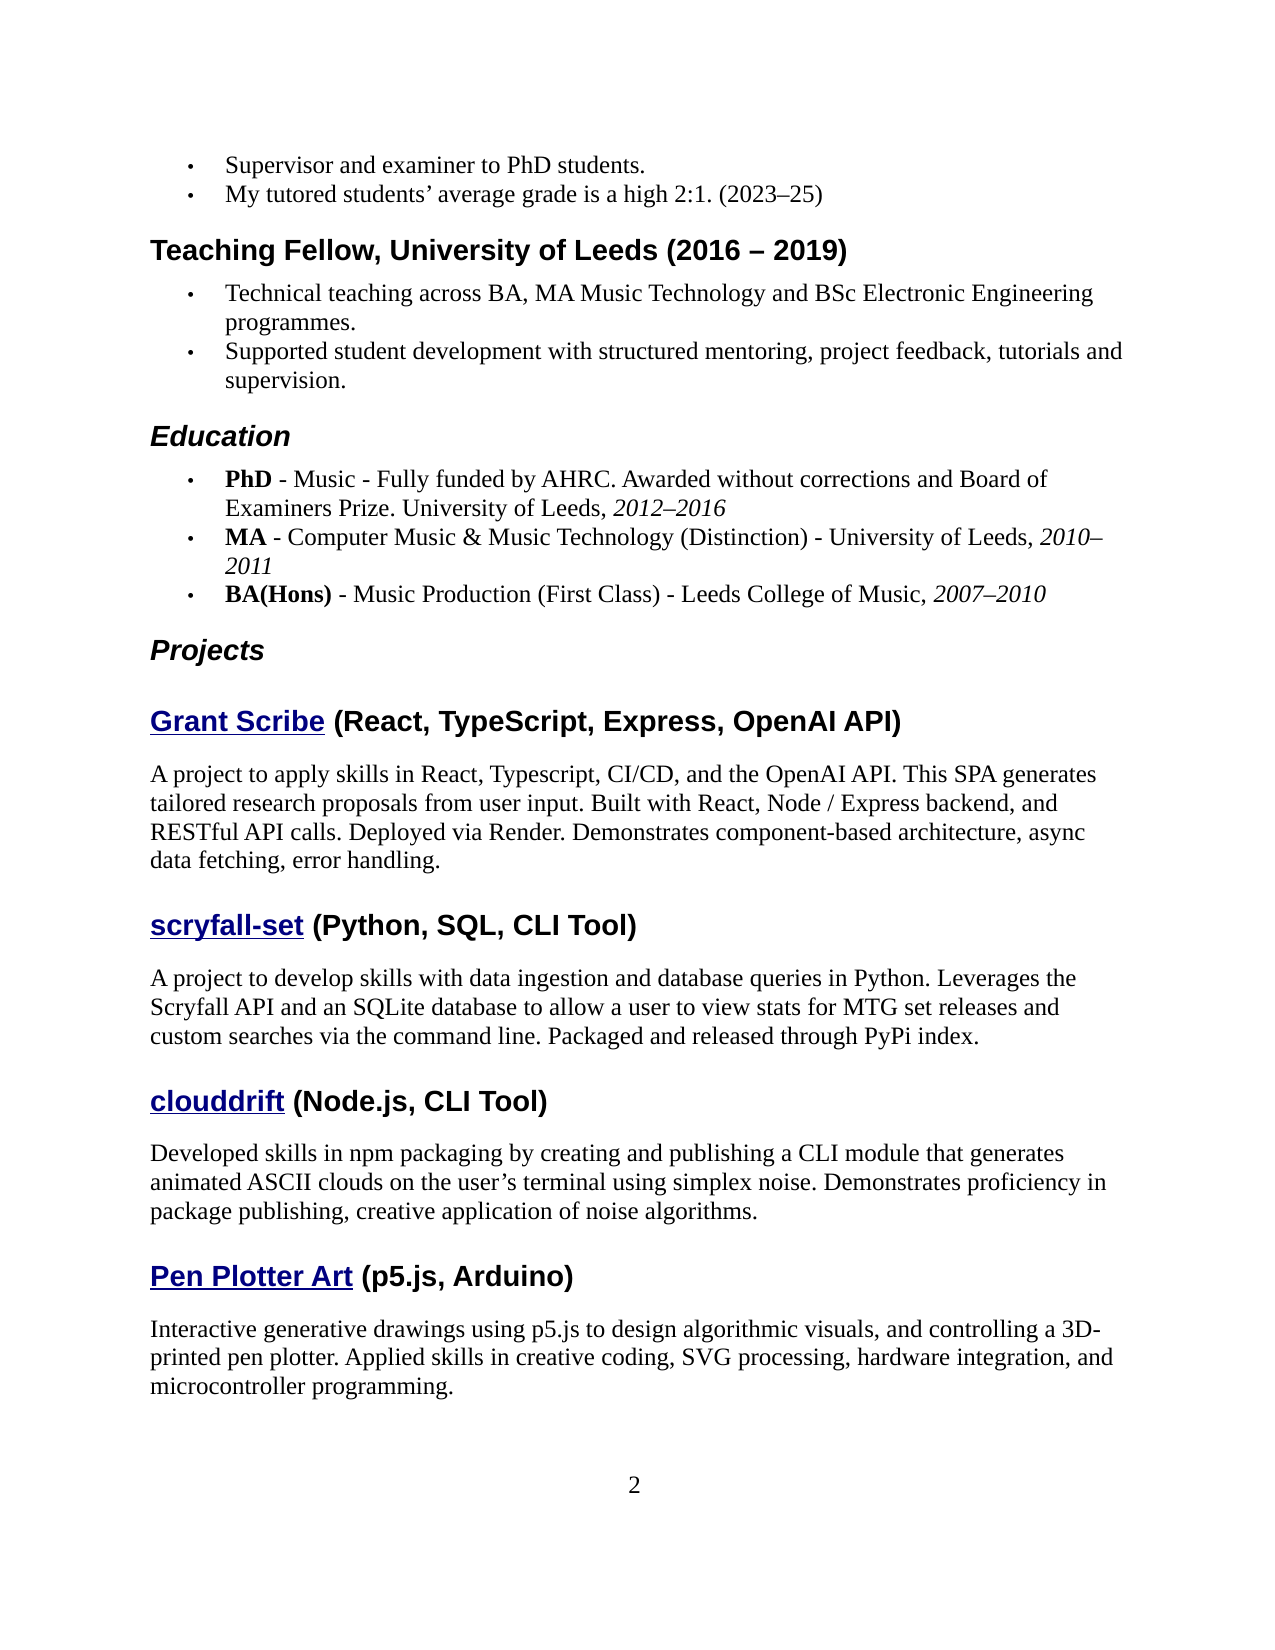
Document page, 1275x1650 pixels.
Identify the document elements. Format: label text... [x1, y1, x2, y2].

subtitle Projects [150, 633, 1125, 667]
list PhD - Music - Fully funded by AHRC. Awarded without corrections and Board of Examiners Prize. University of Leeds, 2012–2016 [187, 464, 1125, 522]
list BA(Hons) - Music Production (First Class) - Leeds College of Music, 2007–2010 [187, 579, 1125, 608]
subtitle clouddrift (Node.js, CLI Tool) [150, 1083, 1125, 1117]
text Interactive generative drawings using p5.js to design algorithmic visuals, and controlling a 3D-printed pen plotter. Applied skills in creative coding, SVG processing, hardware integration, and microcontroller programming. [150, 1314, 1125, 1400]
list Supported student development with structured mentoring, project feedback, tutorials and supervision. [187, 336, 1125, 393]
text A project to develop skills with data ingestion and database queries in Python. Leverages the Scryfall API and an SQLite database to allow a user to view stats for MTG set releases and custom searches via the command line. Packaged and released through PyPi index. [150, 963, 1125, 1049]
subtitle Education [150, 418, 1125, 452]
subtitle Grant Scribe (React, TypeScript, Express, OpenAI API) [150, 704, 1125, 738]
text A project to apply skills in React, Typescript, CI/CD, and the OpenAI API. This SPA generates tailored research proposals from user input. Built with React, Node / Express backend, and RESTful API calls. Deployed via Render. Demonstrates component-based architecture, async data fetching, error handling. [150, 759, 1125, 874]
subtitle scryfall-set (Python, SQL, CLI Tool) [150, 908, 1125, 942]
list Supervisor and examiner to PhD students. [187, 150, 1125, 179]
subtitle Pen Plotter Art (p5.js, Arduino) [150, 1259, 1125, 1292]
subtitle Teaching Fellow, University of Leeds (2016 – 2019) [150, 232, 1125, 266]
list Technical teaching across BA, MA Music Technology and BSc Electronic Engineering programmes. [187, 278, 1125, 336]
list MA - Computer Music & Music Technology (Distinction) - University of Leeds, 2010–2011 [187, 522, 1125, 579]
list My tutored students’ average grade is a high 2:1. (2023–25) [187, 179, 1125, 207]
text Developed skills in npm packaging by creating and publishing a CLI module that generates animated ASCII clouds on the user’s terminal using simplex noise. Demonstrates proficiency in package publishing, creative application of noise algorithms. [150, 1138, 1125, 1225]
